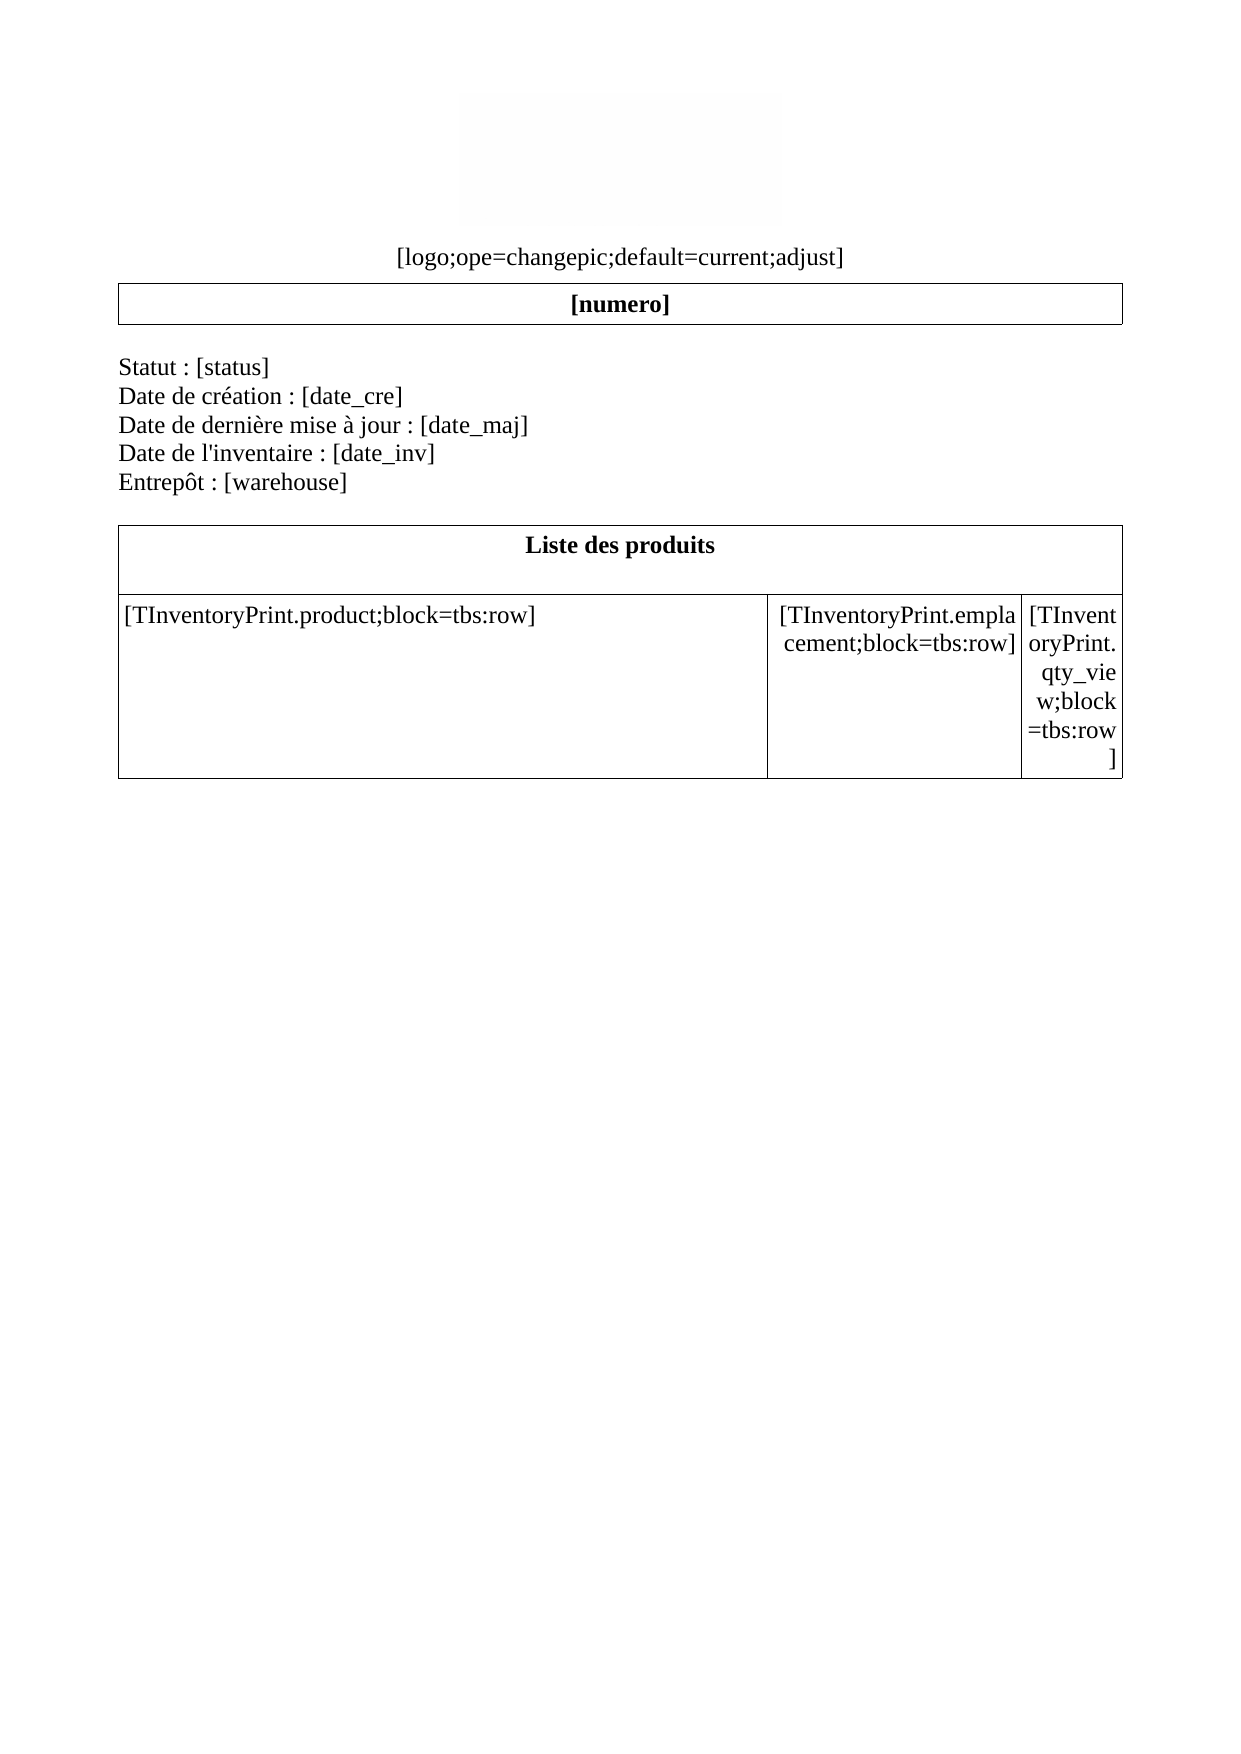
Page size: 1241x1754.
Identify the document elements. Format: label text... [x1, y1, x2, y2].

text Date de l'inventaire : [date_inv] [118, 438, 1122, 467]
text Statut : [status] [118, 352, 1122, 381]
table_header Liste des produits [119, 526, 1122, 594]
table_cell [TInventoryPrint.product;block=tbs:row] [119, 595, 767, 778]
text [logo;ope=changepic;default=current;adjust] [118, 242, 1122, 271]
table_header [numero] [119, 284, 1122, 323]
table_cell [TInventoryPrint.qty_view;block=tbs:row] [1022, 595, 1122, 778]
table_cell [TInventoryPrint.emplacement;block=tbs:row] [768, 595, 1021, 778]
picture [459, 93, 783, 226]
text Date de création : [date_cre] [118, 381, 1122, 410]
text Date de dernière mise à jour : [date_maj] [118, 410, 1122, 438]
text Entrepôt : [warehouse] [118, 467, 1122, 496]
